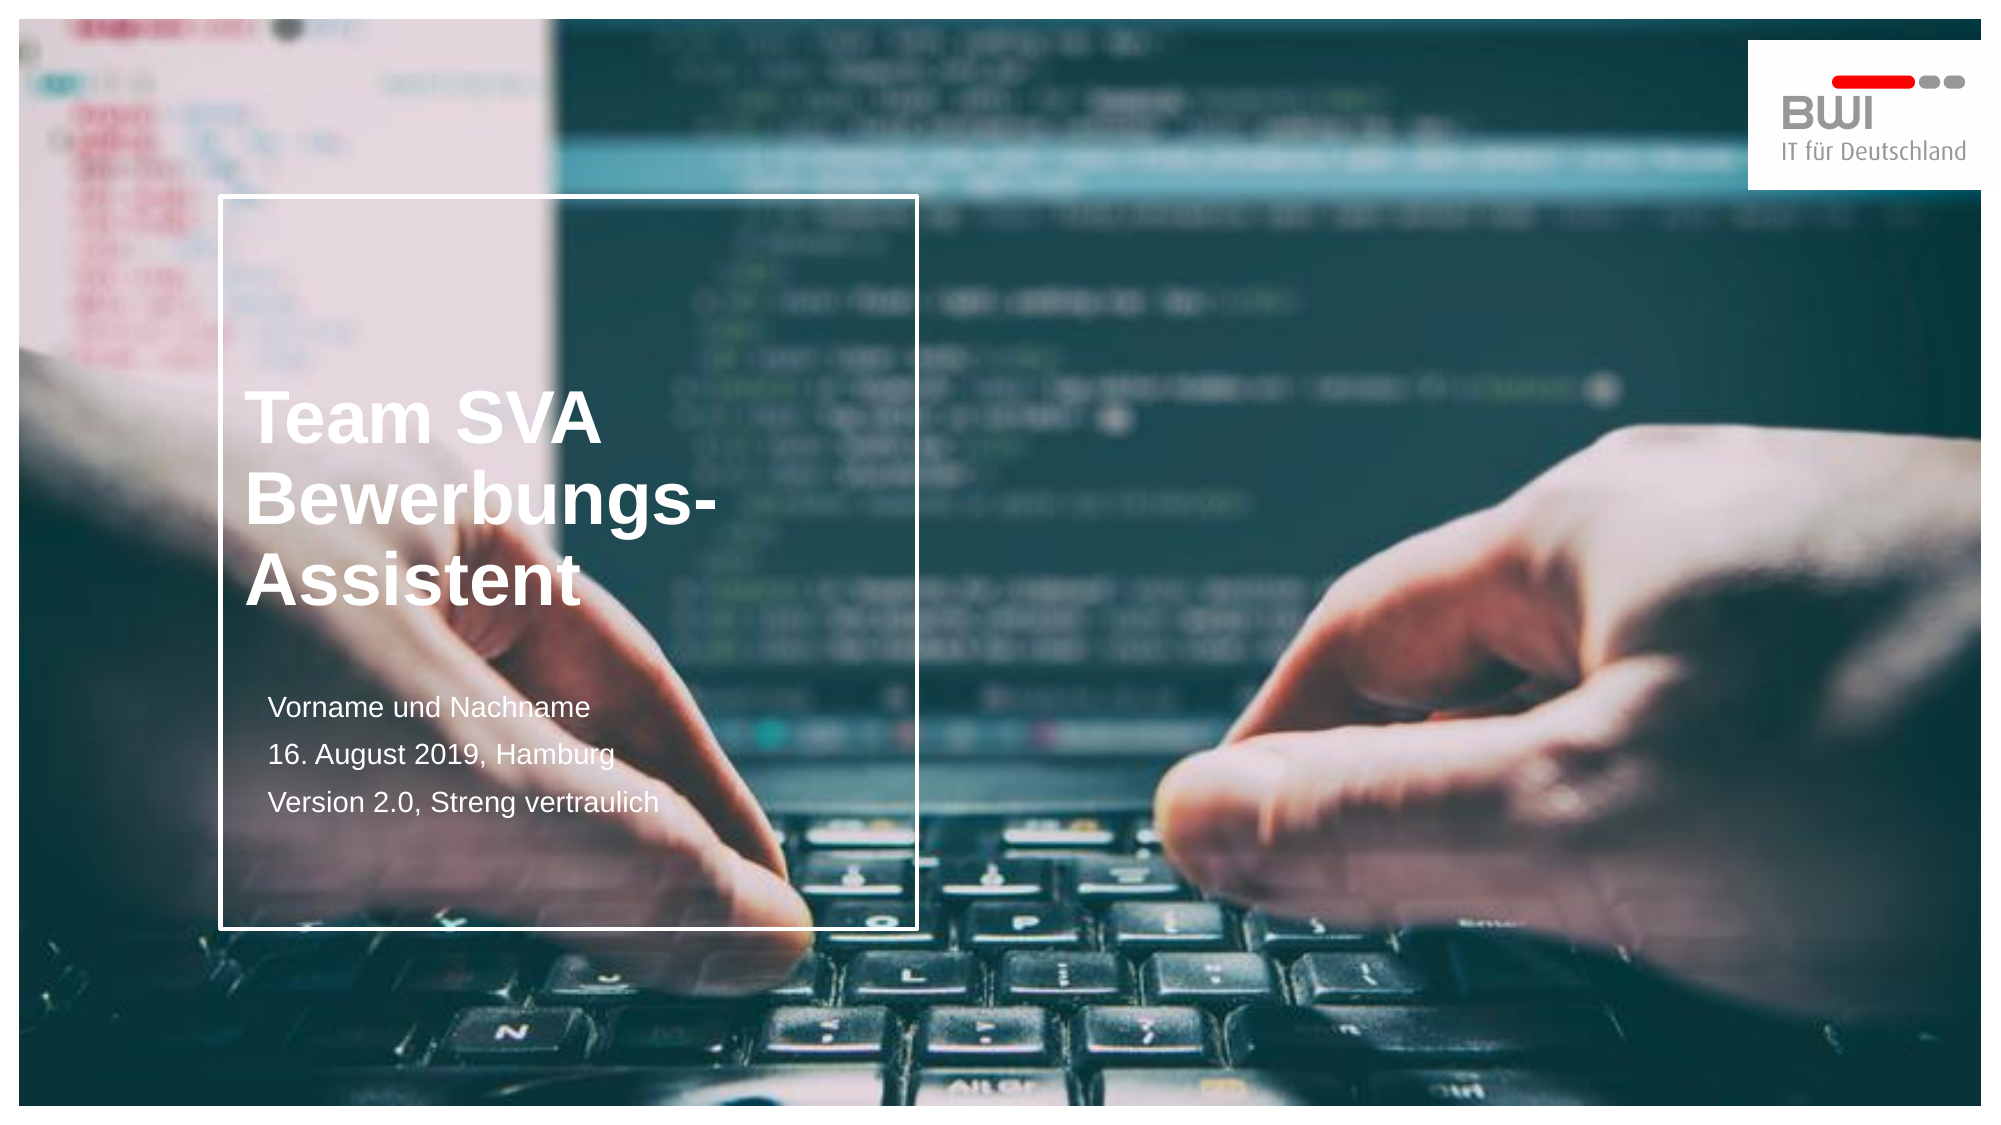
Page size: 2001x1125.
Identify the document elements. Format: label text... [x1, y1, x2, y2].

title Team SVA Bewerbungs-Assistent [220, 196, 918, 929]
picture [19, 19, 2000, 1106]
list 16. August 2019, Hamburg [267, 739, 870, 776]
list Vorname und Nachname [267, 692, 871, 728]
list Version 2.0, Streng vertraulich [267, 786, 870, 823]
